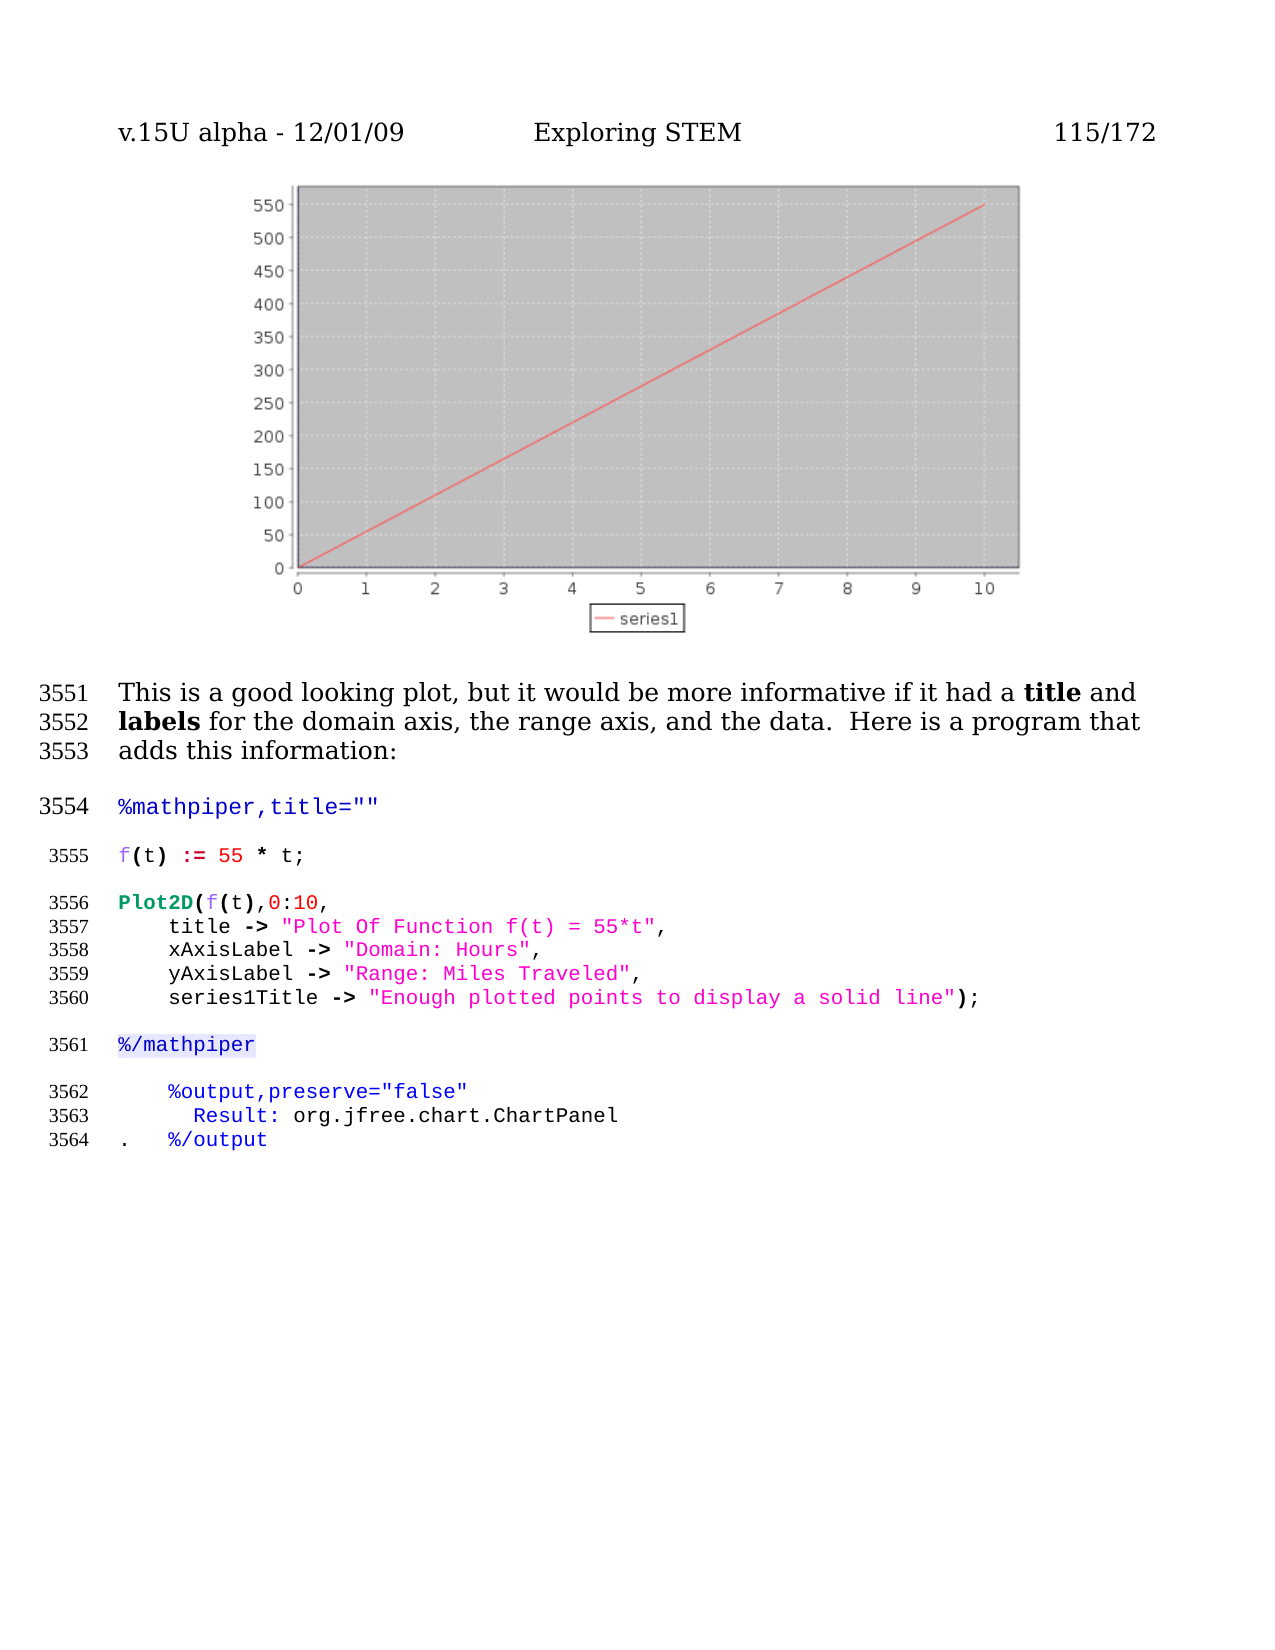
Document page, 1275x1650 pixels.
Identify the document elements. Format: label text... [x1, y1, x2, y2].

text This is a good looking plot, but it would be more informative if it had a title and labels for the domain axis, the range axis, and the data. Here is a program that adds this information: [118, 678, 1157, 766]
text f(t) := 55 * t; [118, 845, 1157, 868]
text title -> "Plot Of Function f(t) = 55*t", [118, 916, 1157, 939]
text yAxisLabel -> "Range: Miles Traveled", [118, 963, 1157, 987]
picture [240, 176, 1035, 634]
text %output,preserve="false" [118, 1081, 1157, 1105]
text %/mathpiper [118, 1034, 1157, 1058]
text Result: org.jfree.chart.ChartPanel [118, 1105, 1157, 1128]
text %mathpiper,title="" [118, 795, 1157, 821]
text series1Title -> "Enough plotted points to display a solid line"); [118, 987, 1157, 1010]
text Plot2D(f(t),0:10, [118, 892, 1157, 916]
text xAxisLabel -> "Domain: Hours", [118, 939, 1157, 963]
text . %/output [118, 1128, 1157, 1152]
